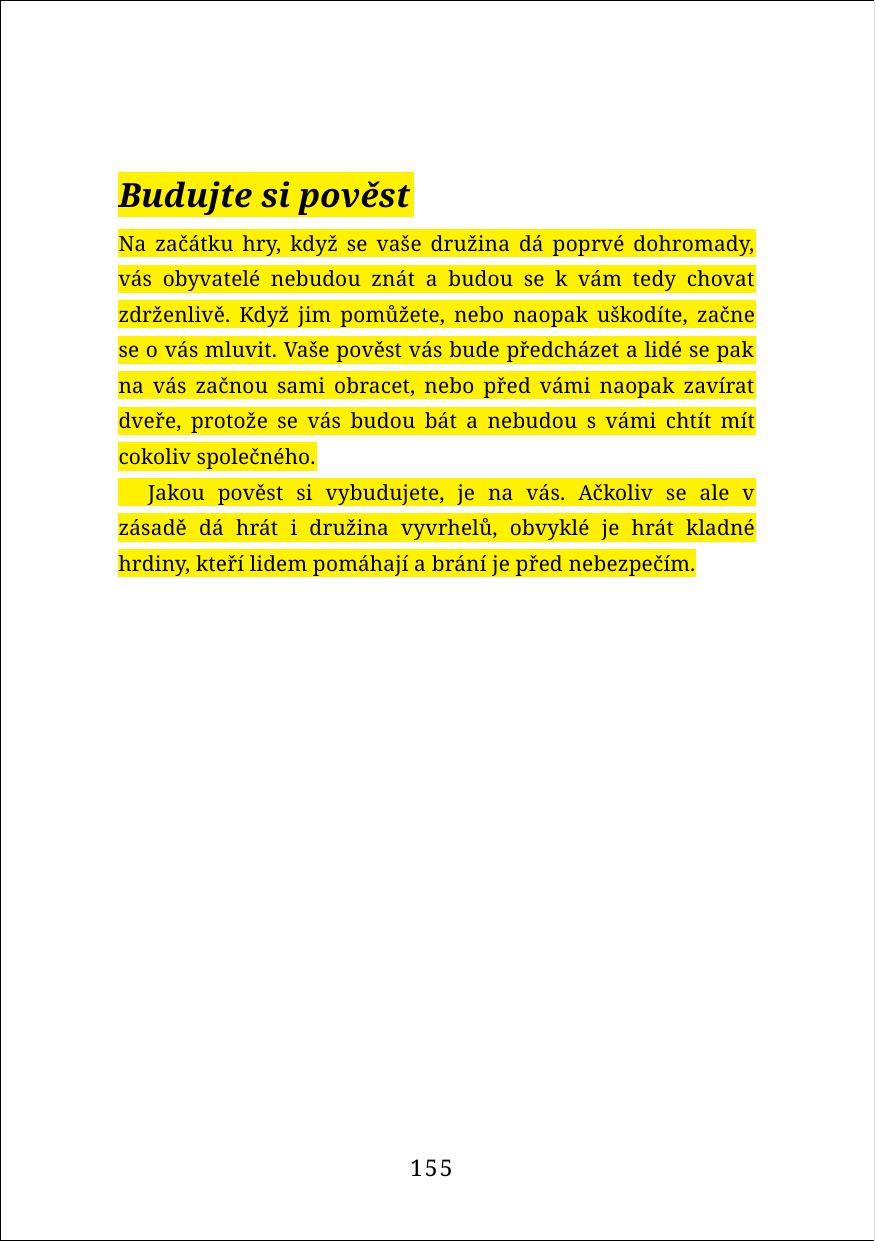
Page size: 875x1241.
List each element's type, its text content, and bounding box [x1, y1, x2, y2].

text Na začátku hry, když se vaše družina dá poprvé dohromady, vás obyvatelé nebudou znát a budou se k vám tedy chovat zdrženlivě. Když jim pomůžete, nebo naopak uškodíte, začne se o vás mluvit. Vaše pověst vás bude předcházet a lidé se pak na vás začnou sami obracet, nebo před vámi naopak zavírat dveře, protože se vás budou bát a nebudou s vámi chtít mít cokoliv společného. Jakou pověst si vybudujete, je na vás. Ačkoliv se ale v zásadě dá hrát i družina vyvrhelů, obvyklé je hrát kladné hrdiny, kteří lidem pomáhají a brání je před nebezpečím. [118, 229, 756, 577]
subtitle Budujte si pověst [118, 172, 756, 217]
